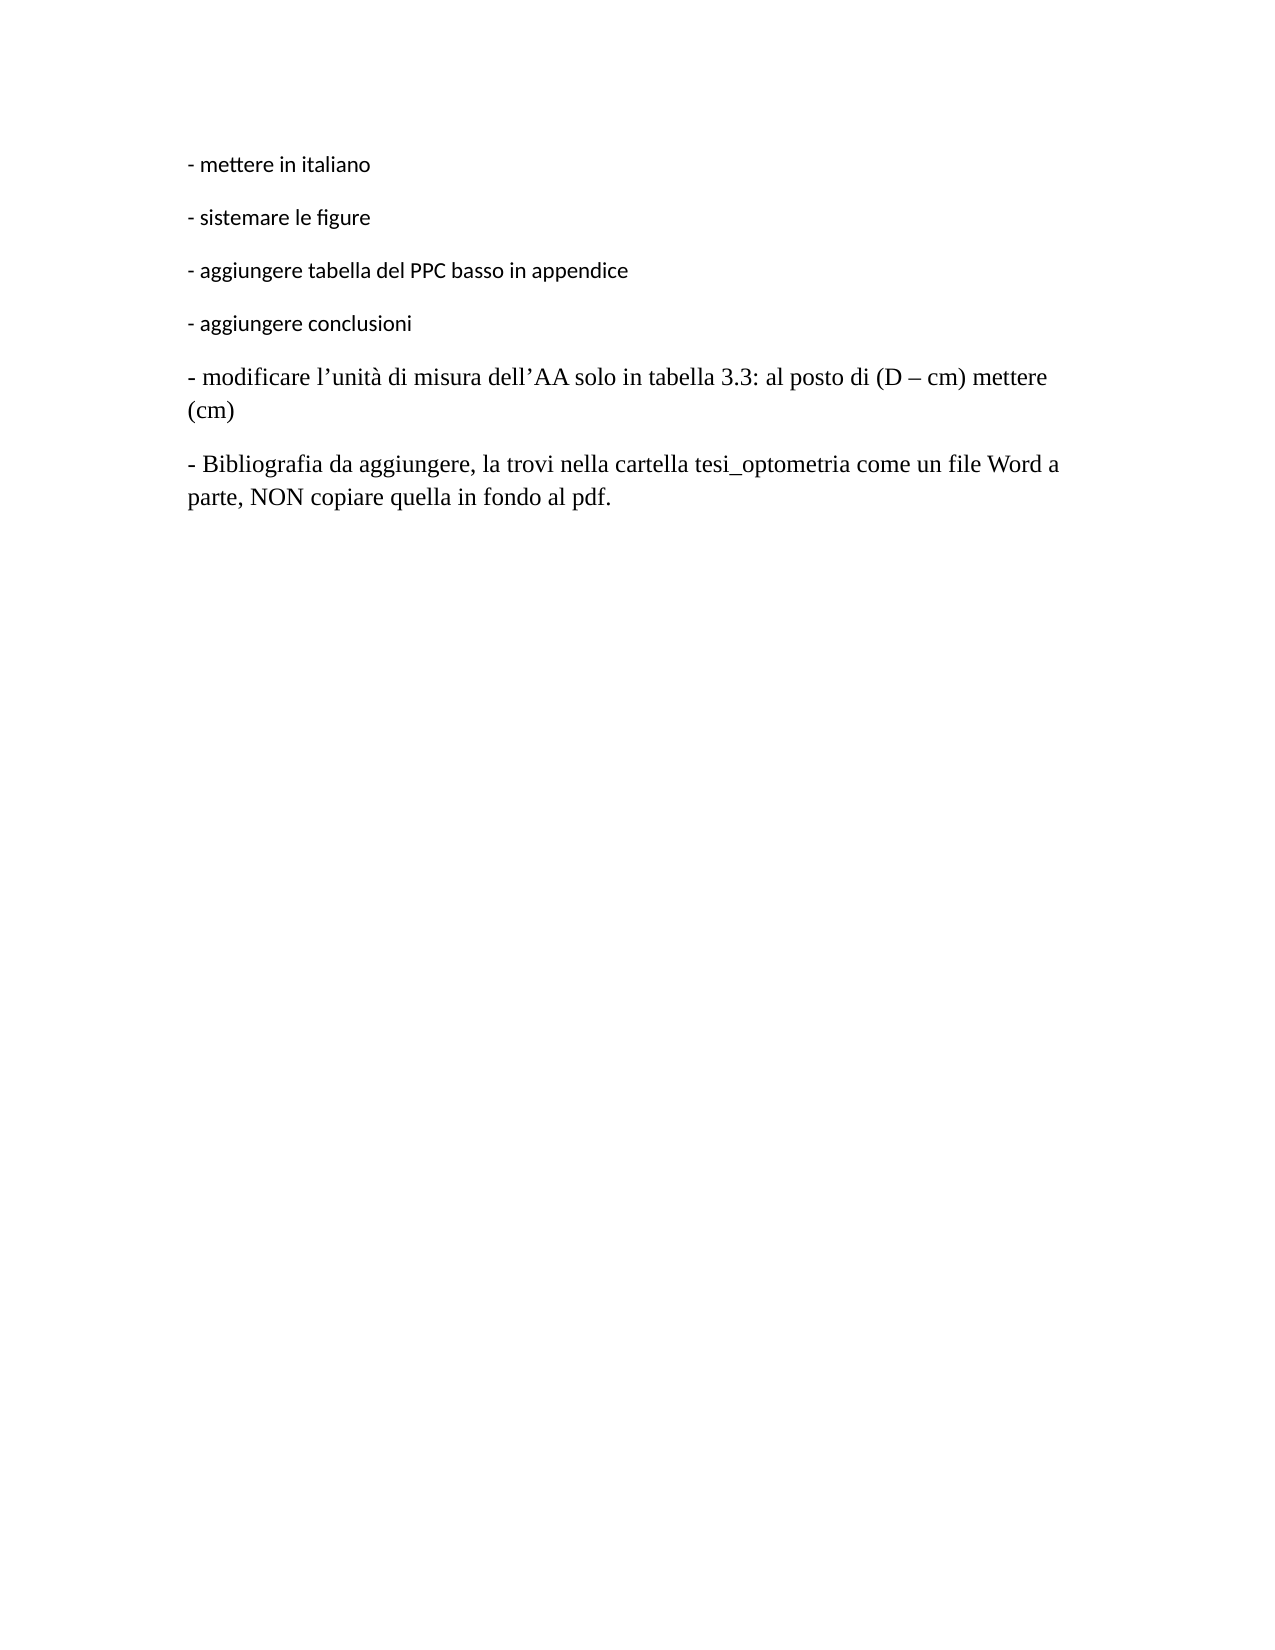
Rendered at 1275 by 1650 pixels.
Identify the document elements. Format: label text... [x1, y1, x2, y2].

text - mettere in italiano [187, 150, 1087, 178]
text - aggiungere conclusioni [187, 309, 1087, 337]
text - aggiungere tabella del PPC basso in appendice [187, 256, 1087, 284]
text - Bibliografia da aggiungere, la trovi nella cartella tesi_optometria come un file Word a parte, NON copiare quella in fondo al pdf. [187, 449, 1087, 511]
text - sistemare le figure [187, 203, 1087, 231]
text - modificare l’unità di misura dell’AA solo in tabella 3.3: al posto di (D – cm) mettere (cm) [187, 362, 1087, 424]
